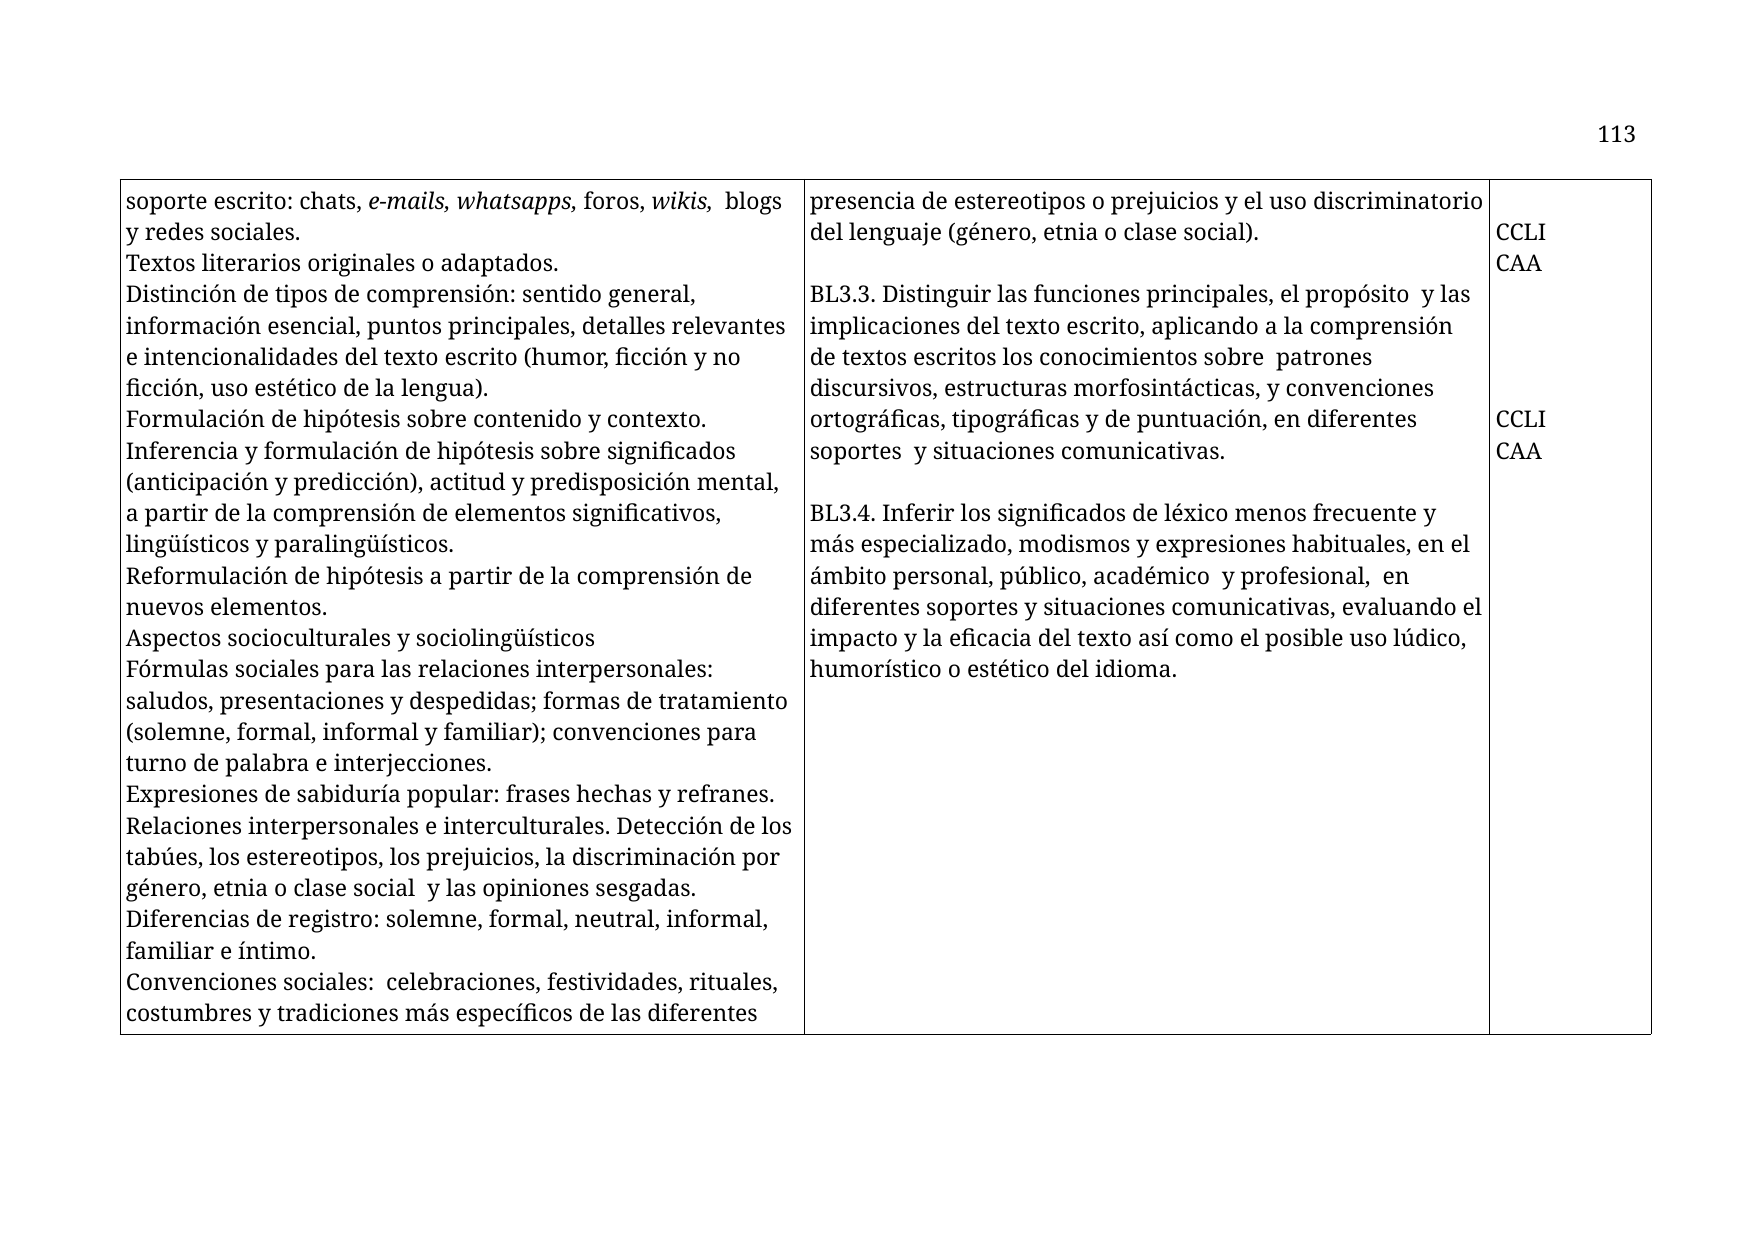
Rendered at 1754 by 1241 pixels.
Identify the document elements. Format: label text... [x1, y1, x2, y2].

table_cell soporte escrito: chats, e-mails, whatsapps, foros, wikis, blogs y redes sociales. Textos literarios originales o adaptados. Distinción de tipos de comprensión: sentido general, información esencial, puntos principales, detalles relevantes e intencionalidades del texto escrito (humor, ficción y no ficción, uso estético de la lengua). Formulación de hipótesis sobre contenido y contexto. Inferencia y formulación de hipótesis sobre significados (anticipación y predicción), actitud y predisposición mental, a partir de la comprensión de elementos significativos, lingüísticos y paralingüísticos. Reformulación de hipótesis a partir de la comprensión de nuevos elementos. Aspectos socioculturales y sociolingüísticos Fórmulas sociales para las relaciones interpersonales: saludos, presentaciones y despedidas; formas de tratamiento (solemne, formal, informal y familiar); convenciones para turno de palabra e interjecciones. Expresiones de sabiduría popular: frases hechas y refranes. Relaciones interpersonales e interculturales. Detección de los tabúes, los estereotipos, los prejuicios, la discriminación por género, etnia o clase social y las opiniones sesgadas. Diferencias de registro: solemne, formal, neutral, informal, familiar e íntimo. Convenciones sociales: celebraciones, festividades, rituales, costumbres y tradiciones más específicos de las diferentes [121, 180, 804, 1034]
table_cell presencia de estereotipos o prejuicios y el uso discriminatorio del lenguaje (género, etnia o clase social). BL3.3. Distinguir las funciones principales, el propósito y las implicaciones del texto escrito, aplicando a la comprensión de textos escritos los conocimientos sobre patrones discursivos, estructuras morfosintácticas, y convenciones ortográficas, tipográficas y de puntuación, en diferentes soportes y situaciones comunicativas. BL3.4. Inferir los significados de léxico menos frecuente y más especializado, modismos y expresiones habituales, en el ámbito personal, público, académico y profesional, en diferentes soportes y situaciones comunicativas, evaluando el impacto y la eficacia del texto así como el posible uso lúdico, humorístico o estético del idioma. [805, 180, 1489, 1034]
table_cell CCLI CAA CCLI CAA [1490, 180, 1651, 1034]
